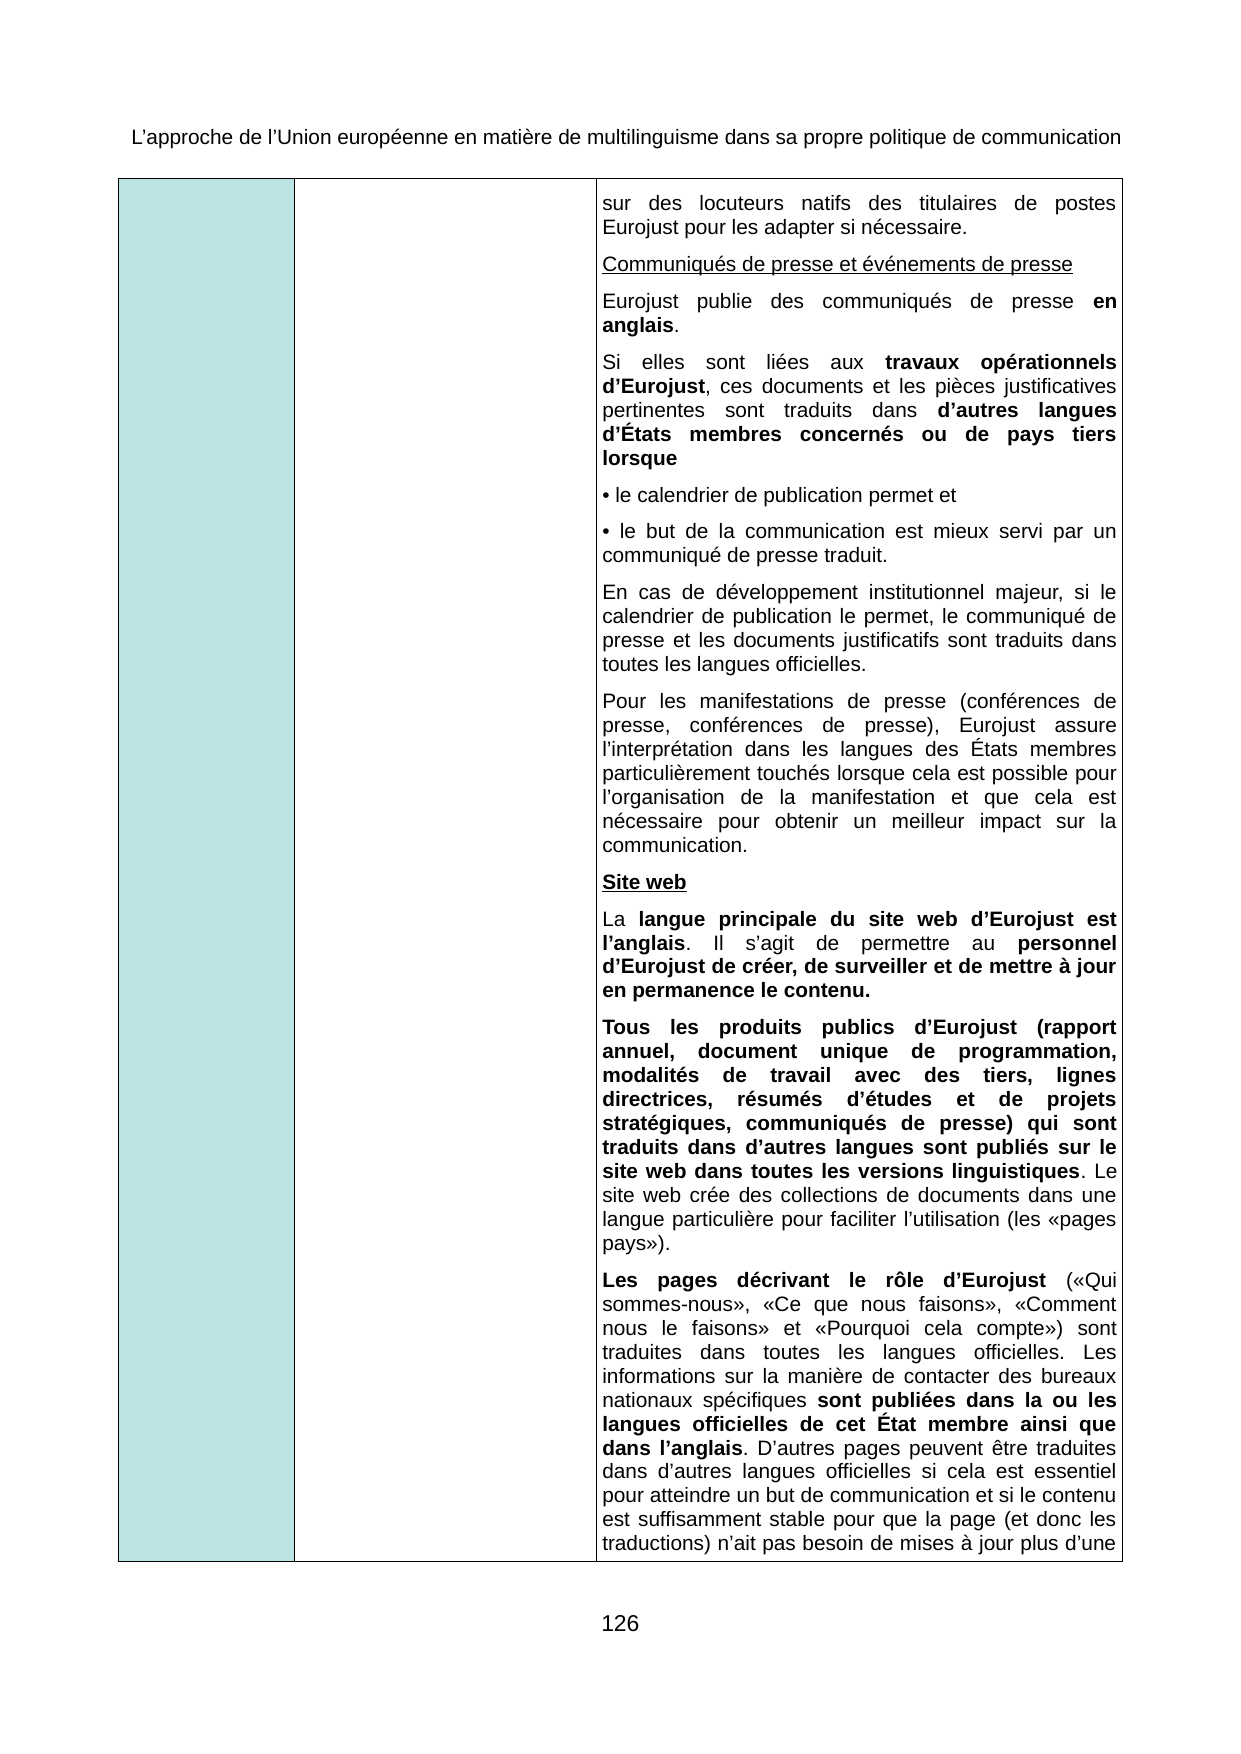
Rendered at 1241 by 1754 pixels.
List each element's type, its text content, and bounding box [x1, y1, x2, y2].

table_cell sur des locuteurs natifs des titulaires de postes Eurojust pour les adapter si nécessaire. Communiqués de presse et événements de presse Eurojust publie des communiqués de presse en anglais. Si elles sont liées aux travaux opérationnels d’Eurojust, ces documents et les pièces justificatives pertinentes sont traduits dans d’autres langues d’États membres concernés ou de pays tiers lorsque • le calendrier de publication permet et • le but de la communication est mieux servi par un communiqué de presse traduit. En cas de développement institutionnel majeur, si le calendrier de publication le permet, le communiqué de presse et les documents justificatifs sont traduits dans toutes les langues officielles. Pour les manifestations de presse (conférences de presse, conférences de presse), Eurojust assure l’interprétation dans les langues des États membres particulièrement touchés lorsque cela est possible pour l’organisation de la manifestation et que cela est nécessaire pour obtenir un meilleur impact sur la communication. Site web La langue principale du site web d’Eurojust est l’anglais. Il s’agit de permettre au personnel d’Eurojust de créer, de surveiller et de mettre à jour en permanence le contenu. Tous les produits publics d’Eurojust (rapport annuel, document unique de programmation, modalités de travail avec des tiers, lignes directrices, résumés d’études et de projets stratégiques, communiqués de presse) qui sont traduits dans d’autres langues sont publiés sur le site web dans toutes les versions linguistiques. Le site web crée des collections de documents dans une langue particulière pour faciliter l’utilisation (les «pages pays»). Les pages décrivant le rôle d’Eurojust («Qui sommes-nous», «Ce que nous faisons», «Comment nous le faisons» et «Pourquoi cela compte») sont traduites dans toutes les langues officielles. Les informations sur la manière de contacter des bureaux nationaux spécifiques sont publiées dans la ou les langues officielles de cet État membre ainsi que dans l’anglais. D’autres pages peuvent être traduites dans d’autres langues officielles si cela est essentiel pour atteindre un but de communication et si le contenu est suffisamment stable pour que la page (et donc les traductions) n’ait pas besoin de mises à jour plus d’une [597, 179, 1122, 1561]
table_cell [295, 179, 596, 1561]
table_cell [119, 179, 294, 1561]
